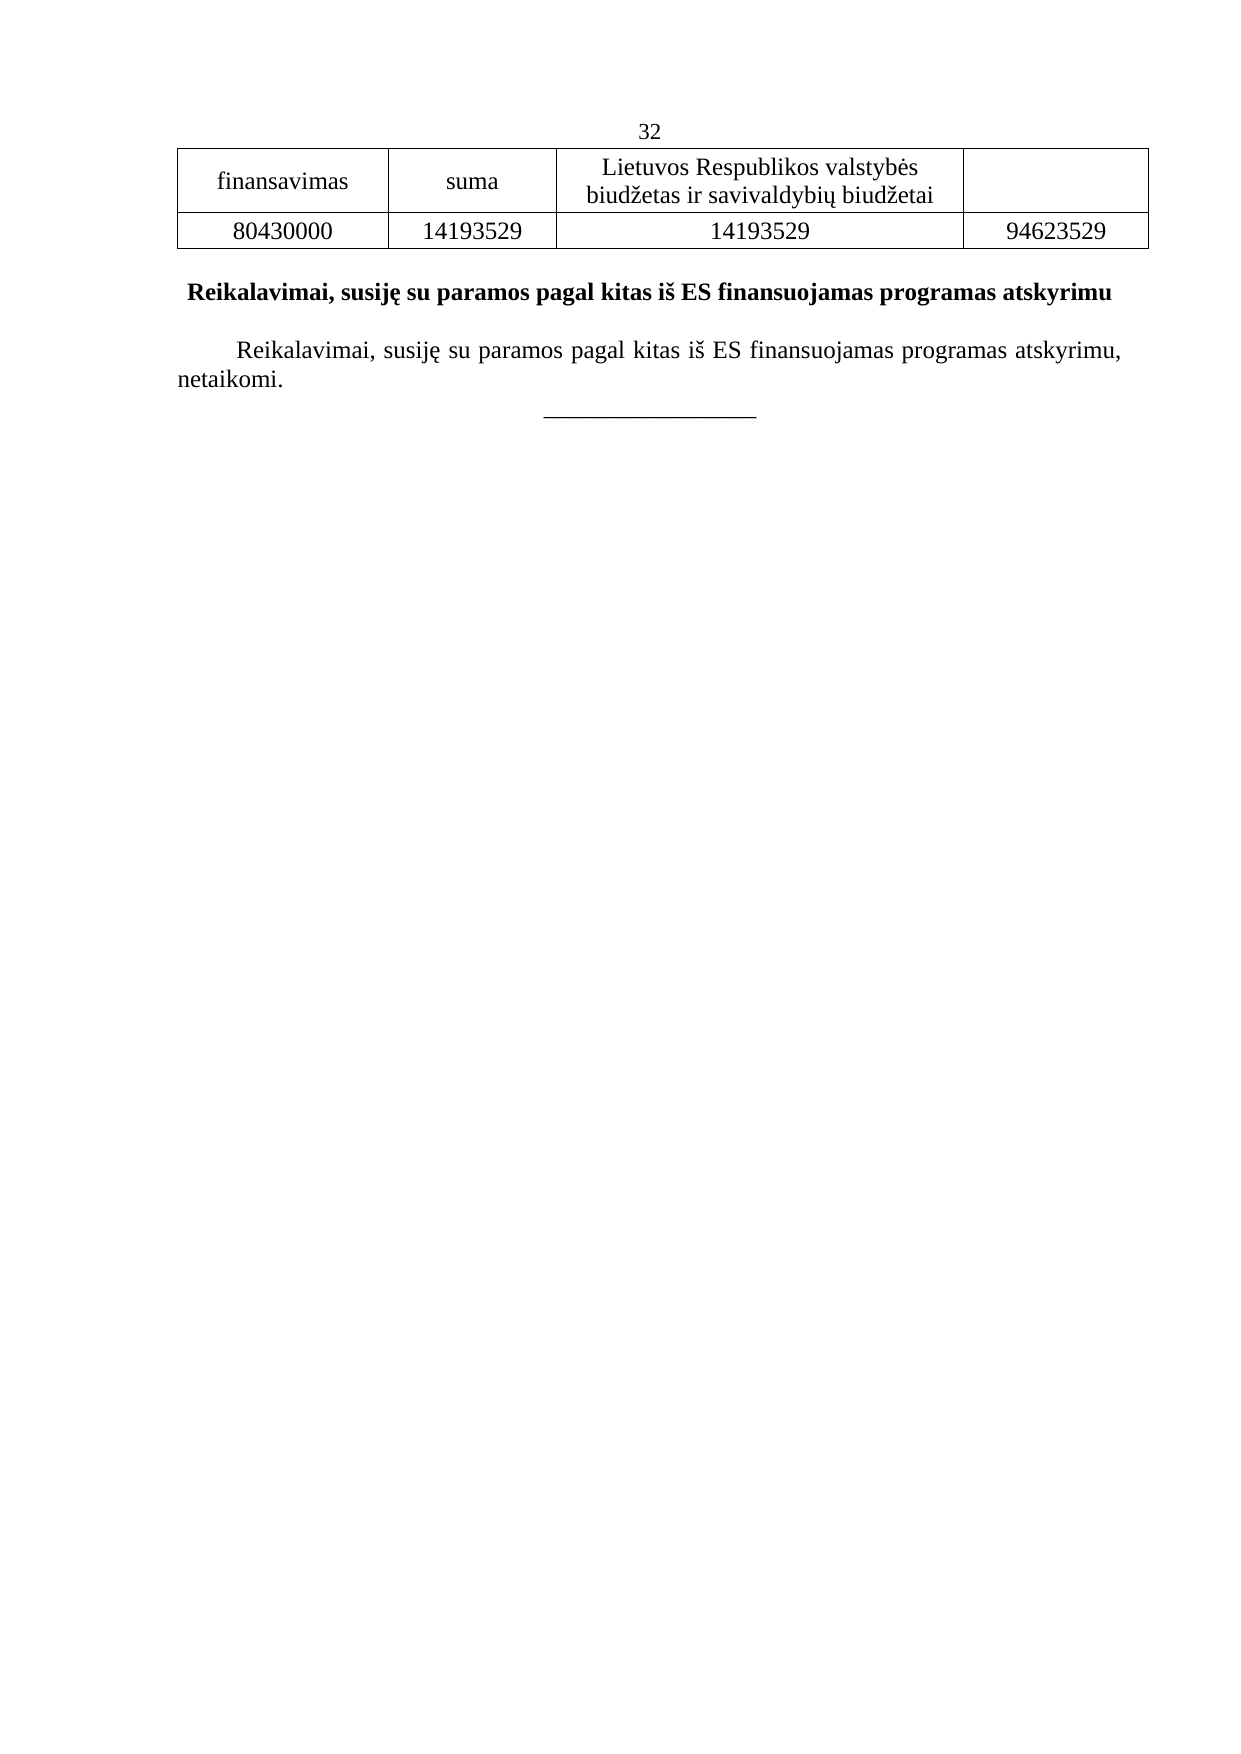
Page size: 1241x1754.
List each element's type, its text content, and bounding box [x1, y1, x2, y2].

table_cell 14193529 [557, 213, 963, 248]
table_header finansavimas [178, 149, 388, 212]
table_header [964, 149, 1148, 212]
text Reikalavimai, susiję su paramos pagal kitas iš ES finansuojamas programas atskyrimu [177, 277, 1122, 306]
table_cell 94623529 [964, 213, 1148, 248]
table_cell suma [389, 149, 556, 212]
table_cell 80430000 [178, 213, 388, 248]
table_cell Lietuvos Respublikos valstybės biudžetas ir savivaldybių biudžetai [557, 149, 963, 212]
text Reikalavimai, susiję su paramos pagal kitas iš ES finansuojamas programas atskyrimu, netaikomi. [177, 335, 1122, 392]
text _________________ [177, 392, 1122, 421]
table_cell 14193529 [389, 213, 556, 248]
